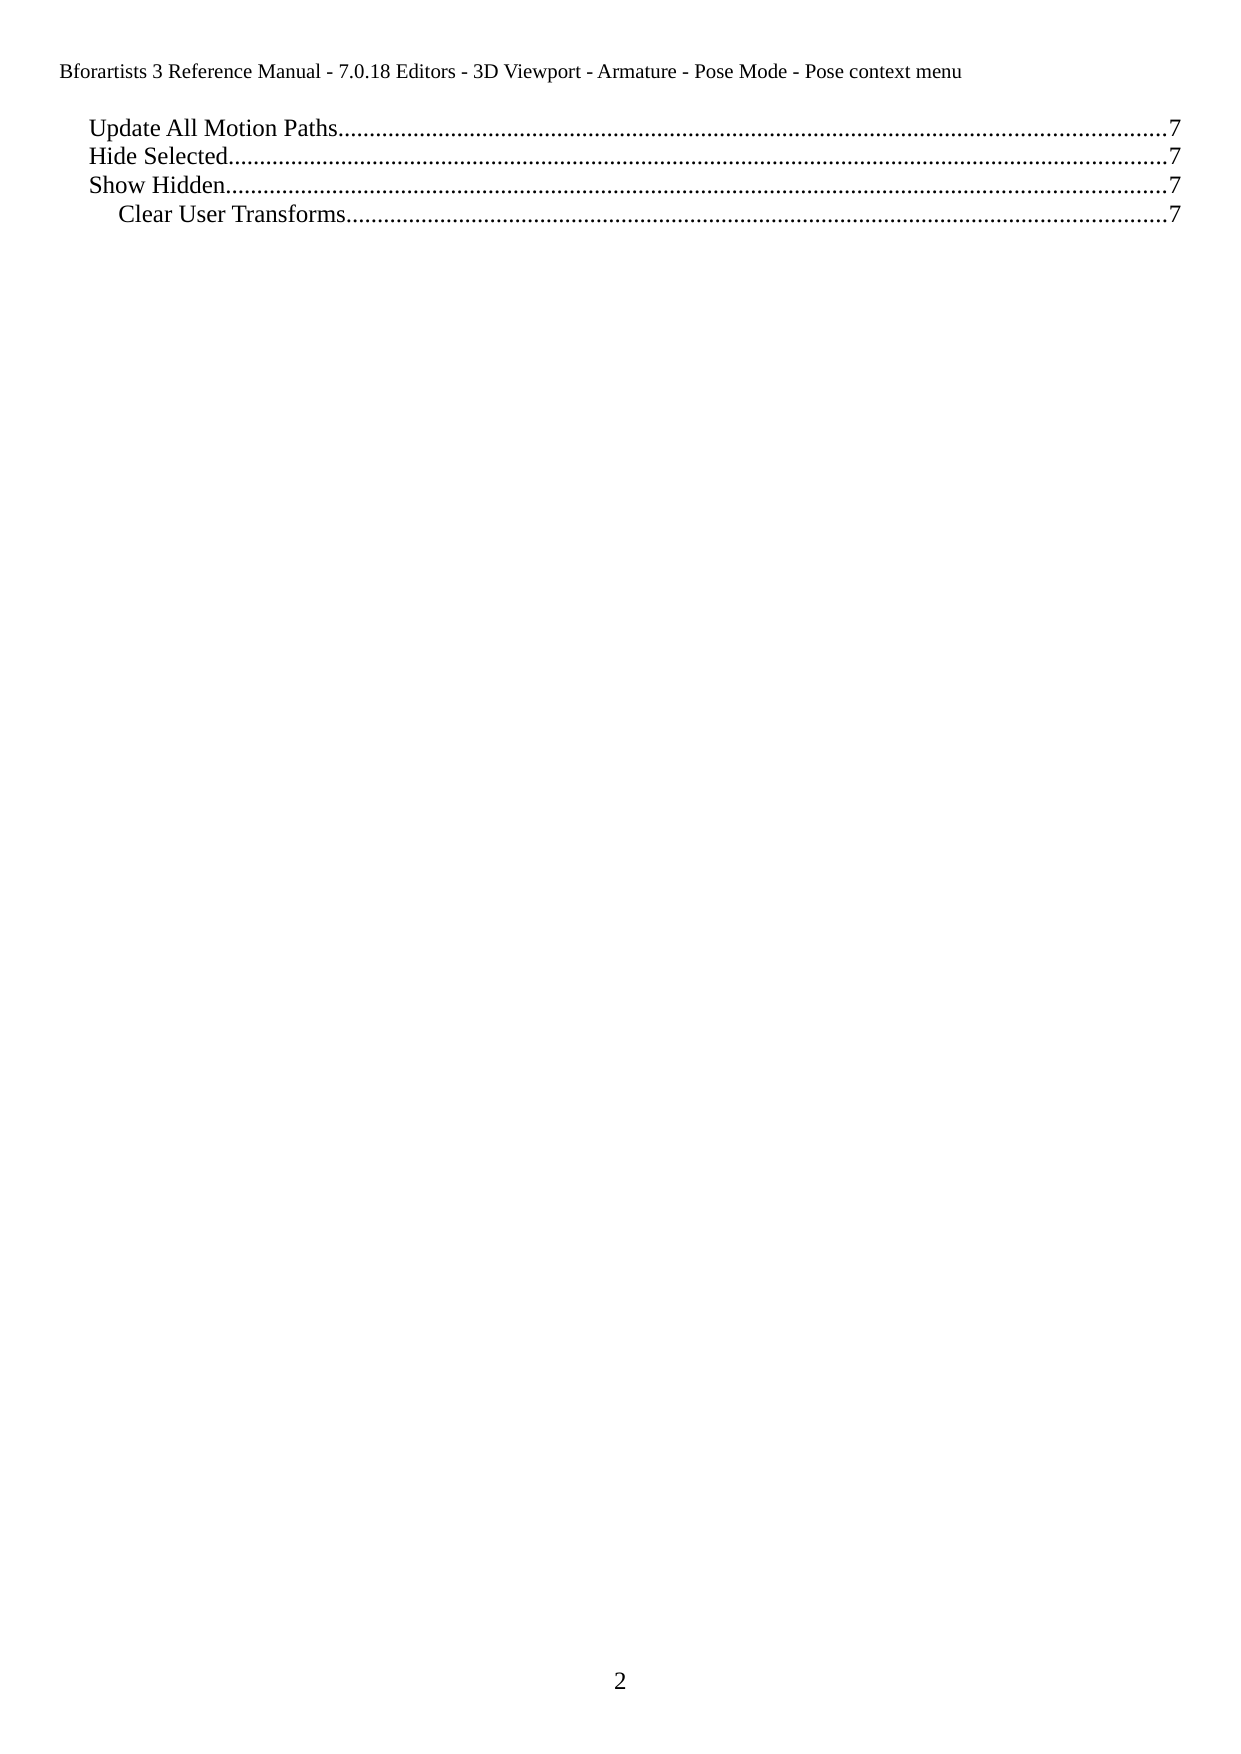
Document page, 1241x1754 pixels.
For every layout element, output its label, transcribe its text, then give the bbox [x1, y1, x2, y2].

text Hide Selected 7 [88, 141, 1181, 170]
text Show Hidden 7 [88, 170, 1181, 199]
text Clear User Transforms 7 [118, 199, 1181, 228]
text Update All Motion Paths 7 [88, 113, 1181, 141]
